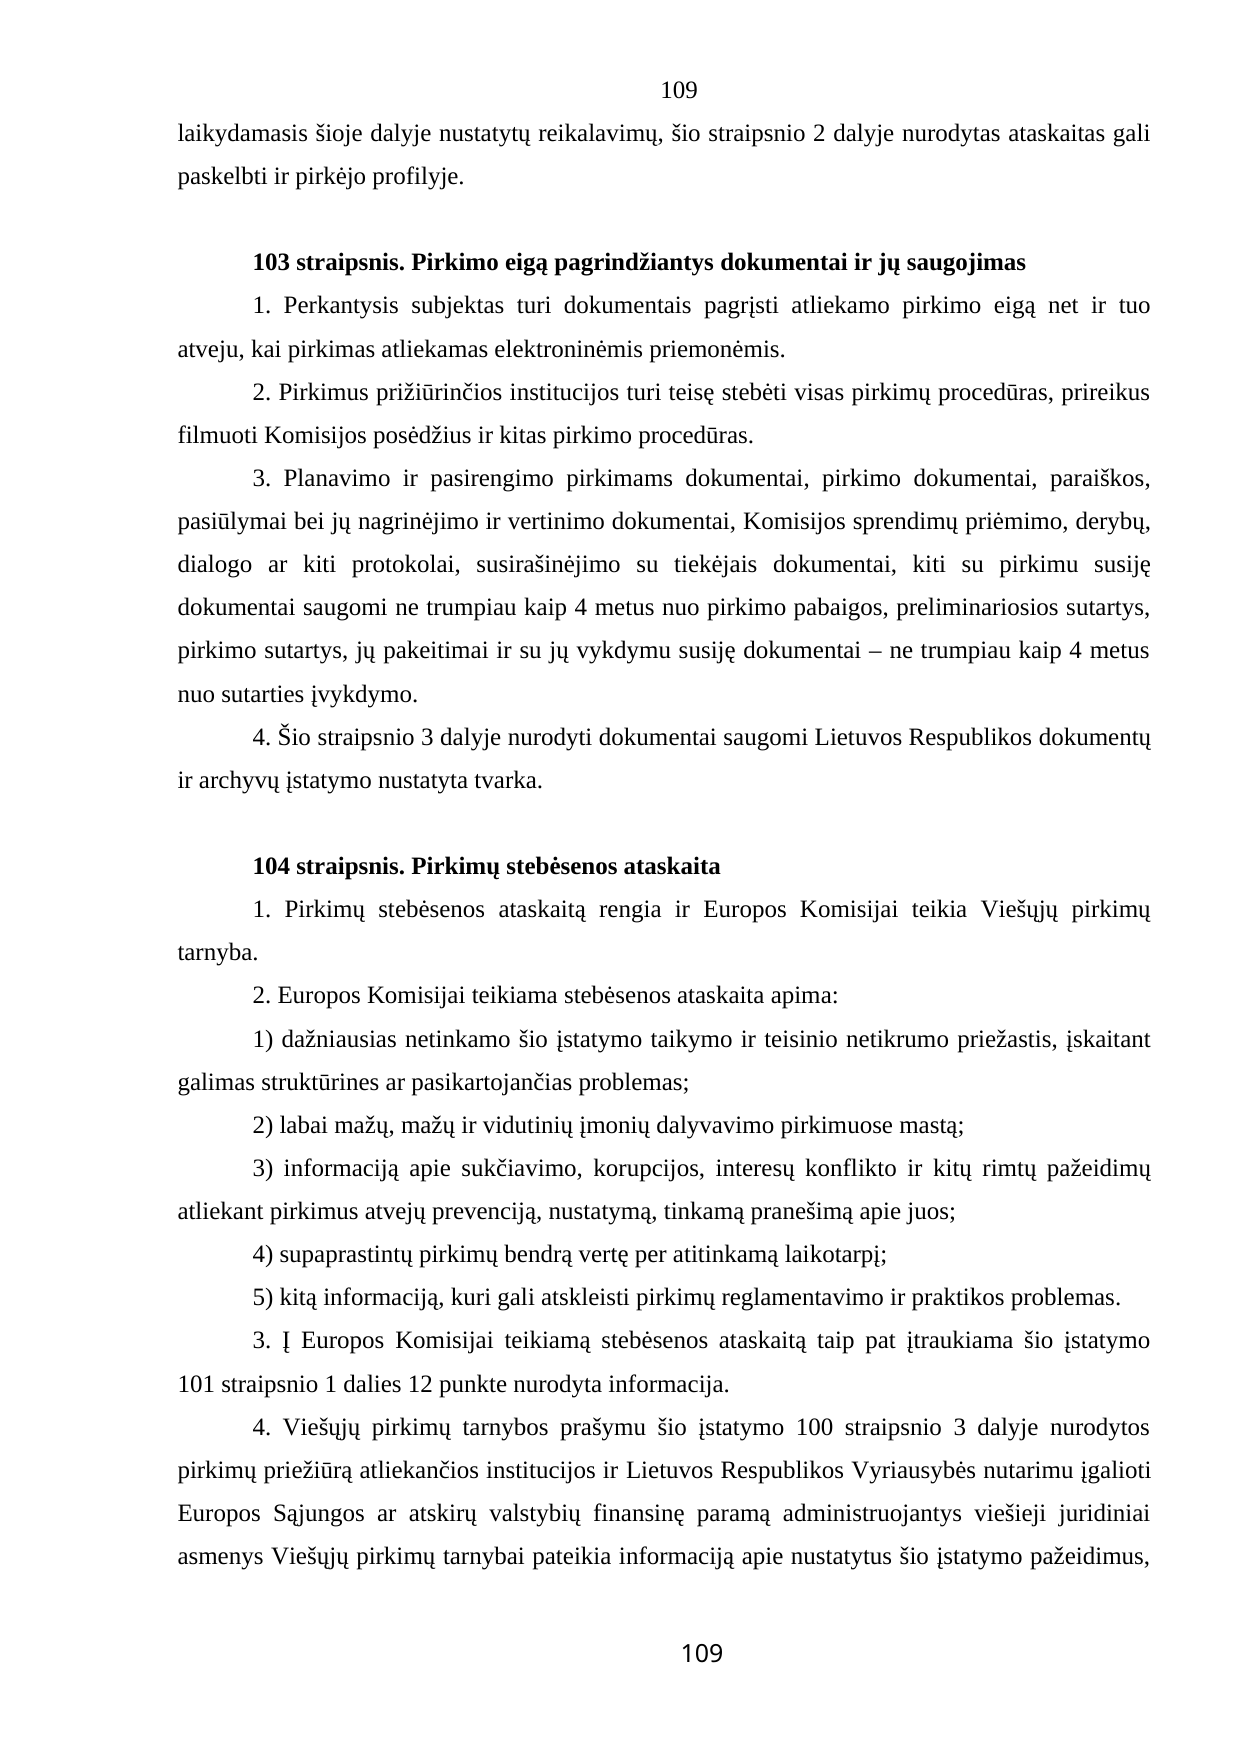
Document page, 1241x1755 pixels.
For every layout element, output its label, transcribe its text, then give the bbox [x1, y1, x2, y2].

text 3. Planavimo ir pasirengimo pirkimams dokumentai, pirkimo dokumentai, paraiškos, pasiūlymai bei jų nagrinėjimo ir vertinimo dokumentai, Komisijos sprendimų priėmimo, derybų, dialogo ar kiti protokolai, susirašinėjimo su tiekėjais dokumentai, kiti su pirkimu susiję dokumentai saugomi ne trumpiau kaip 4 metus nuo pirkimo pabaigos, preliminariosios sutartys, pirkimo sutartys, jų pakeitimai ir su jų vykdymu susiję dokumentai – ne trumpiau kaip 4 metus nuo sutarties įvykdymo. [177, 463, 1152, 707]
text 104 straipsnis. Pirkimų stebėsenos ataskaita [177, 851, 1152, 880]
text laikydamasis šioje dalyje nustatytų reikalavimų, šio straipsnio 2 dalyje nurodytas ataskaitas gali paskelbti ir pirkėjo profilyje. [177, 118, 1152, 190]
text 4. Šio straipsnio 3 dalyje nurodyti dokumentai saugomi Lietuvos Respublikos dokumentų ir archyvų įstatymo nustatyta tvarka. [177, 722, 1152, 794]
text 2. Europos Komisijai teikiama stebėsenos ataskaita apima: [177, 981, 1152, 1009]
text 3. Į Europos Komisijai teikiamą stebėsenos ataskaitą taip pat įtraukiama šio įstatymo 101 straipsnio 1 dalies 12 punkte nurodyta informacija. [177, 1326, 1152, 1397]
text 4) supaprastintų pirkimų bendrą vertę per atitinkamą laikotarpį; [177, 1239, 1152, 1268]
text 1. Pirkimų stebėsenos ataskaitą rengia ir Europos Komisijai teikia Viešųjų pirkimų tarnyba. [177, 894, 1152, 966]
text 2. Pirkimus prižiūrinčios institucijos turi teisę stebėti visas pirkimų procedūras, prireikus filmuoti Komisijos posėdžius ir kitas pirkimo procedūras. [177, 377, 1152, 449]
text 2) labai mažų, mažų ir vidutinių įmonių dalyvavimo pirkimuose mastą; [177, 1110, 1152, 1139]
text 1. Perkantysis subjektas turi dokumentais pagrįsti atliekamo pirkimo eigą net ir tuo atveju, kai pirkimas atliekamas elektroninėmis priemonėmis. [177, 291, 1152, 362]
text 3) informaciją apie sukčiavimo, korupcijos, interesų konflikto ir kitų rimtų pažeidimų atliekant pirkimus atvejų prevenciją, nustatymą, tinkamą pranešimą apie juos; [177, 1153, 1152, 1225]
text 5) kitą informaciją, kuri gali atskleisti pirkimų reglamentavimo ir praktikos problemas. [177, 1282, 1152, 1311]
text 4. Viešųjų pirkimų tarnybos prašymu šio įstatymo 100 straipsnio 3 dalyje nurodytos pirkimų priežiūrą atliekančios institucijos ir Lietuvos Respublikos Vyriausybės nutarimu įgalioti Europos Sąjungos ar atskirų valstybių finansinę paramą administruojantys viešieji juridiniai asmenys Viešųjų pirkimų tarnybai pateikia informaciją apie nustatytus šio įstatymo pažeidimus, [177, 1412, 1152, 1570]
text 1) dažniausias netinkamo šio įstatymo taikymo ir teisinio netikrumo priežastis, įskaitant galimas struktūrines ar pasikartojančias problemas; [177, 1024, 1152, 1096]
text 103 straipsnis. Pirkimo eigą pagrindžiantys dokumentai ir jų saugojimas [177, 247, 1152, 276]
